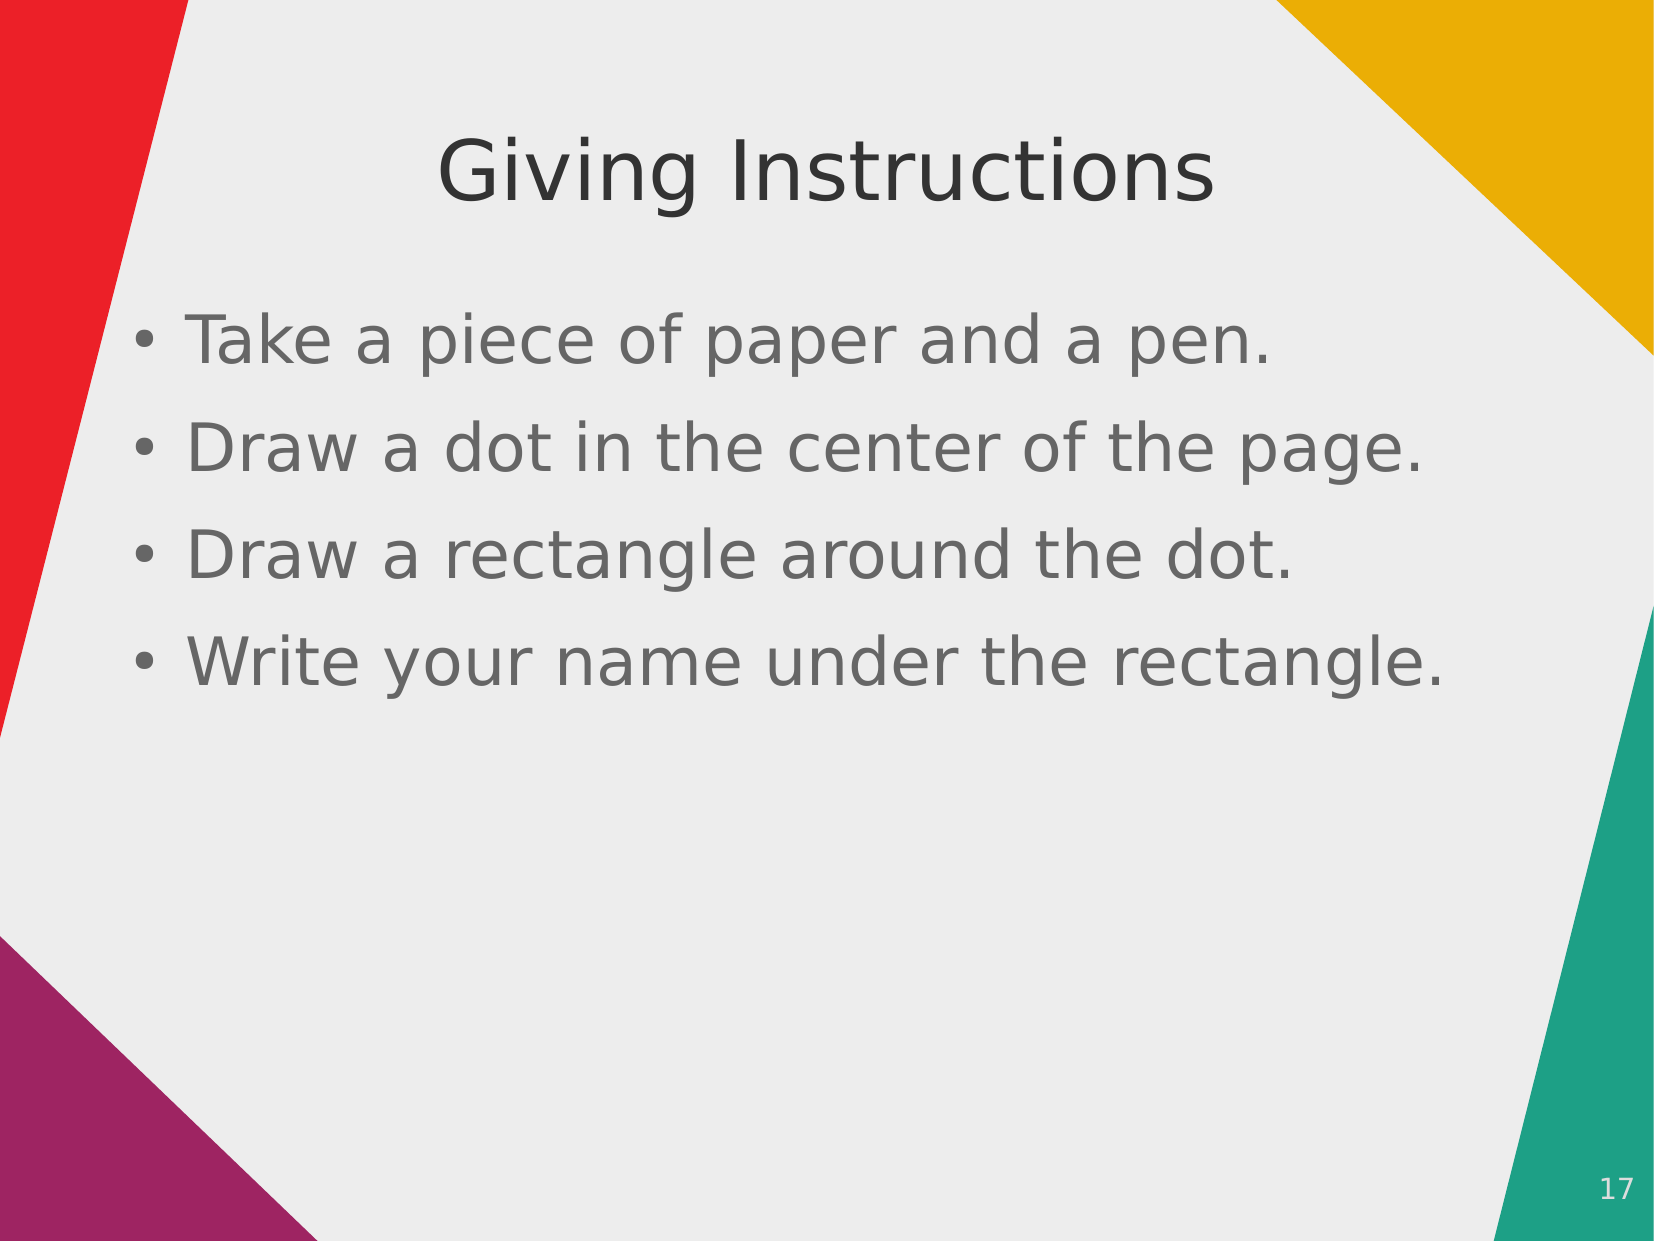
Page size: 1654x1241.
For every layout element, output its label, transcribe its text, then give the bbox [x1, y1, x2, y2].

title Giving Instructions [114, 73, 1539, 271]
list Take a piece of paper and a pen. Draw a dot in the center of the page. Draw a rectangle around the dot. Write your name under the rectangle. [114, 302, 1539, 1033]
